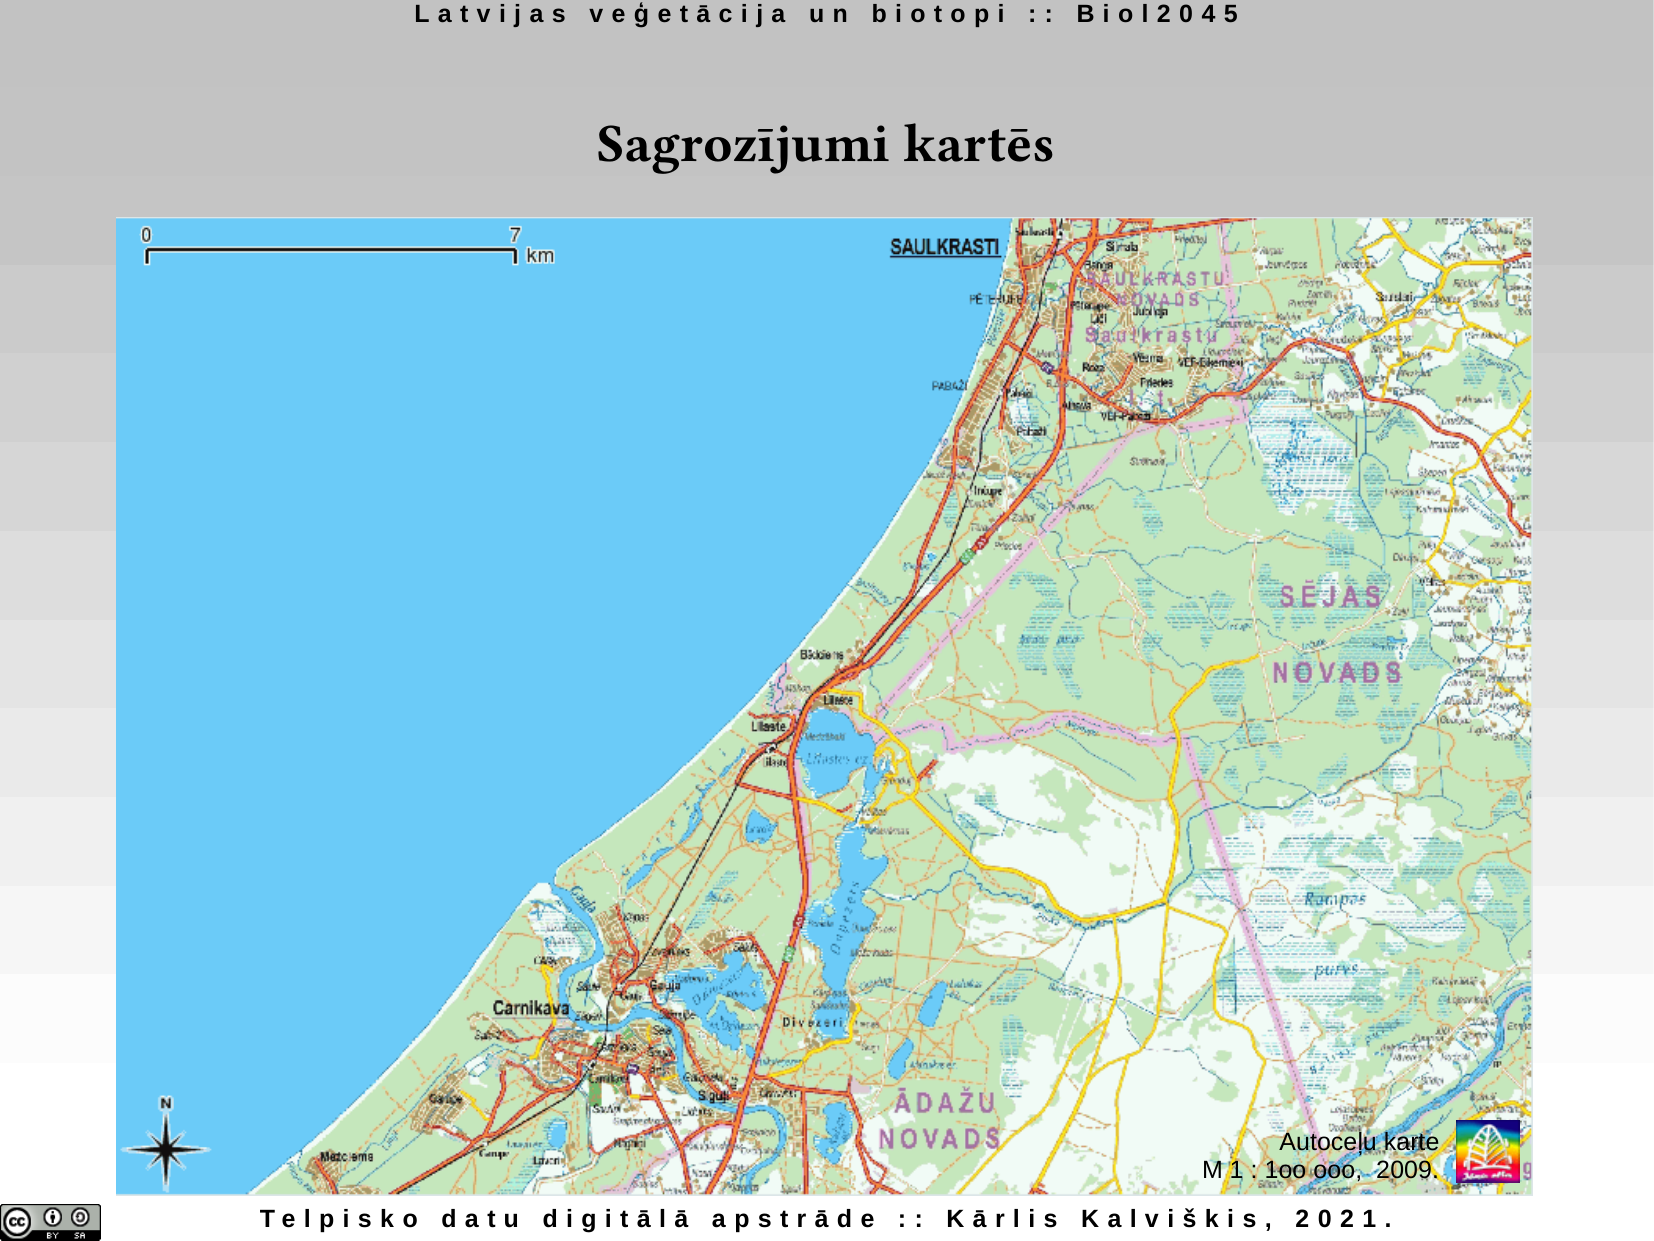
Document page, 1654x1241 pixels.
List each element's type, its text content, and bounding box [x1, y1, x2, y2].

picture [0, 217, 1654, 1241]
text_box Autoceļu karte M 1 : 1oo ooo, 2009. [1201, 1127, 1440, 1184]
title Sagrozījumi kartēs [0, 1, 1654, 287]
